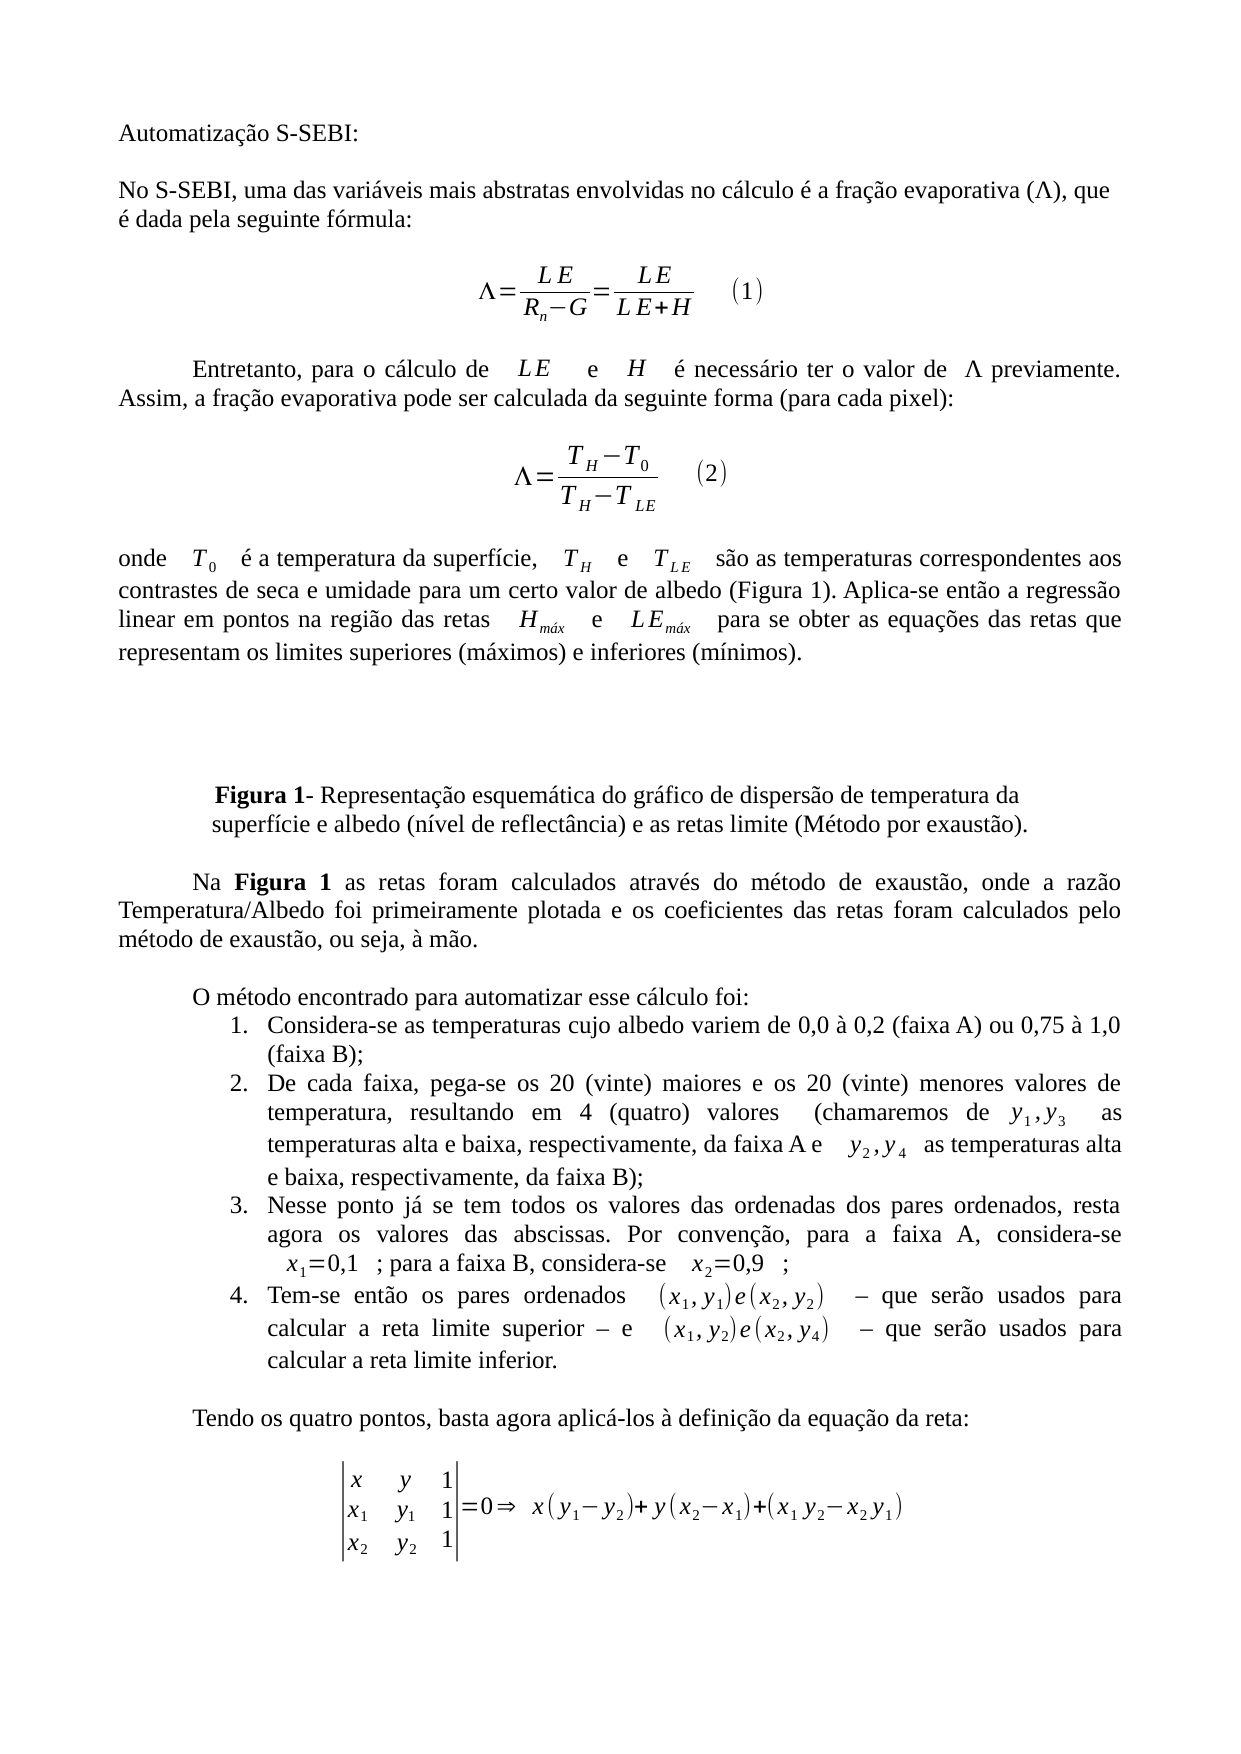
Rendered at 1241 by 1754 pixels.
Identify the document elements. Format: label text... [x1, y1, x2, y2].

list Nesse ponto já se tem todos os valores das ordenadas dos pares ordenados, resta agora os valores das abscissas. Por convenção, para a faixa A, considera-se ; para a faixa B, considera-se ; [229, 1191, 1122, 1281]
text superfície e albedo (nível de reflectância) e as retas limite (Método por exaustão). [118, 809, 1122, 838]
list Considera-se as temperaturas cujo albedo variem de 0,0 à 0,2 (faixa A) ou 0,75 à 1,0 (faixa B); [229, 1011, 1122, 1068]
text No S-SEBI, uma das variáveis mais abstratas envolvidas no cálculo é a fração evaporativa (Λ), que é dada pela seguinte fórmula: [118, 176, 1122, 262]
list Tem-se então os pares ordenados – que serão usados para calcular a reta limite superior – e – que serão usados para calcular a reta limite inferior. [229, 1281, 1122, 1374]
text O método encontrado para automatizar esse cálculo foi: [118, 982, 1122, 1011]
text onde é a temperatura da superfície, e são as temperaturas correspondentes aos contrastes de seca e umidade para um certo valor de albedo (Figura 1). Aplica-se então a regressão linear em pontos na região das retas e para se obter as equações das retas que representam os limites superiores (máximos) e inferiores (mínimos). [118, 543, 1122, 666]
list De cada faixa, pega-se os 20 (vinte) maiores e os 20 (vinte) menores valores de temperatura, resultando em 4 (quatro) valores (chamaremos de as temperaturas alta e baixa, respectivamente, da faixa A e as temperaturas alta e baixa, respectivamente, da faixa B); [229, 1068, 1122, 1191]
text Entretanto, para o cálculo de e é necessário ter o valor de Λ previamente. Assim, a fração evaporativa pode ser calculada da seguinte forma (para cada pixel): [118, 354, 1122, 411]
text Tendo os quatro pontos, basta agora aplicá-los à definição da equação da reta: [118, 1403, 1122, 1432]
text Automatização S-SEBI: [118, 118, 1122, 147]
text Figura 1- Representação esquemática do gráfico de dispersão de temperatura da [118, 781, 1122, 809]
text Na Figura 1 as retas foram calculados através do método de exaustão, onde a razão Temperatura/Albedo foi primeiramente plotada e os coeficientes das retas foram calculados pelo método de exaustão, ou seja, à mão. [118, 867, 1122, 953]
